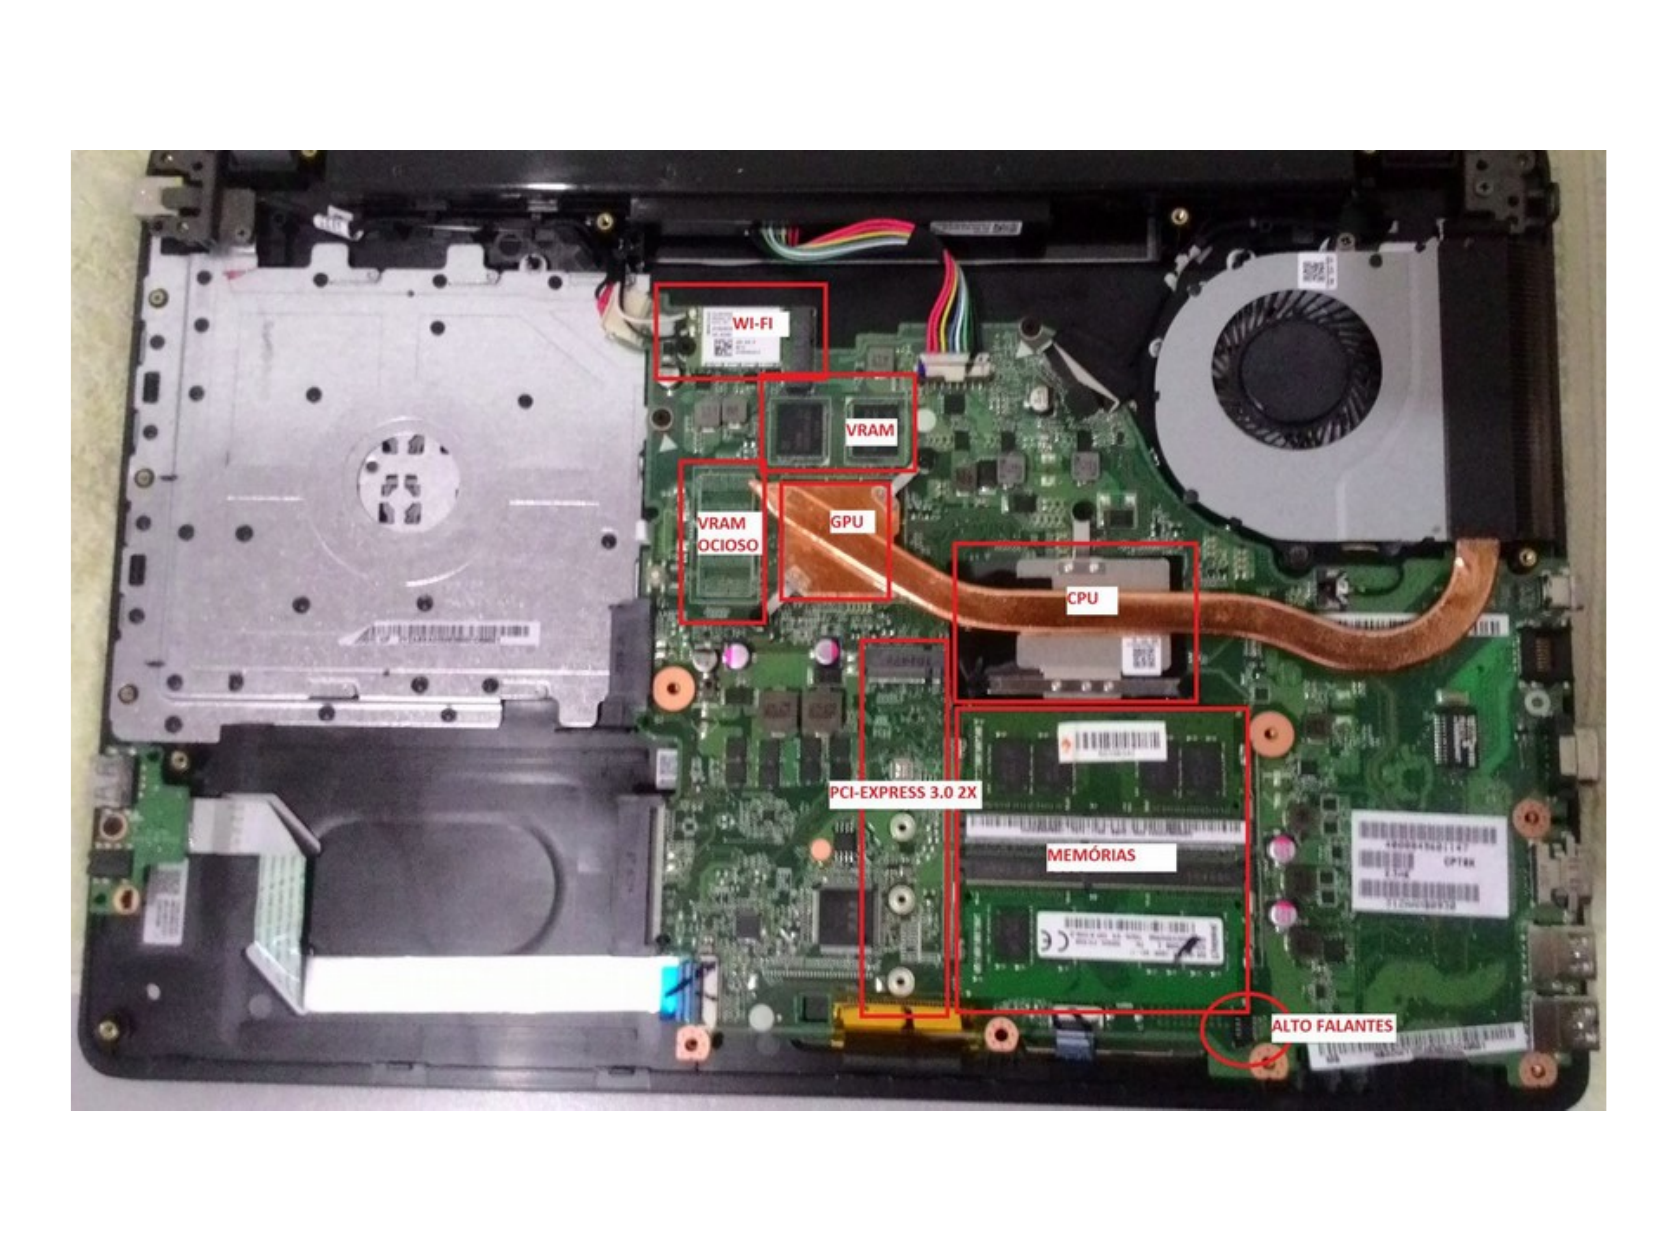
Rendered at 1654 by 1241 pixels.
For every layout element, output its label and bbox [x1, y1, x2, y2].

picture [70, 150, 1607, 1111]
